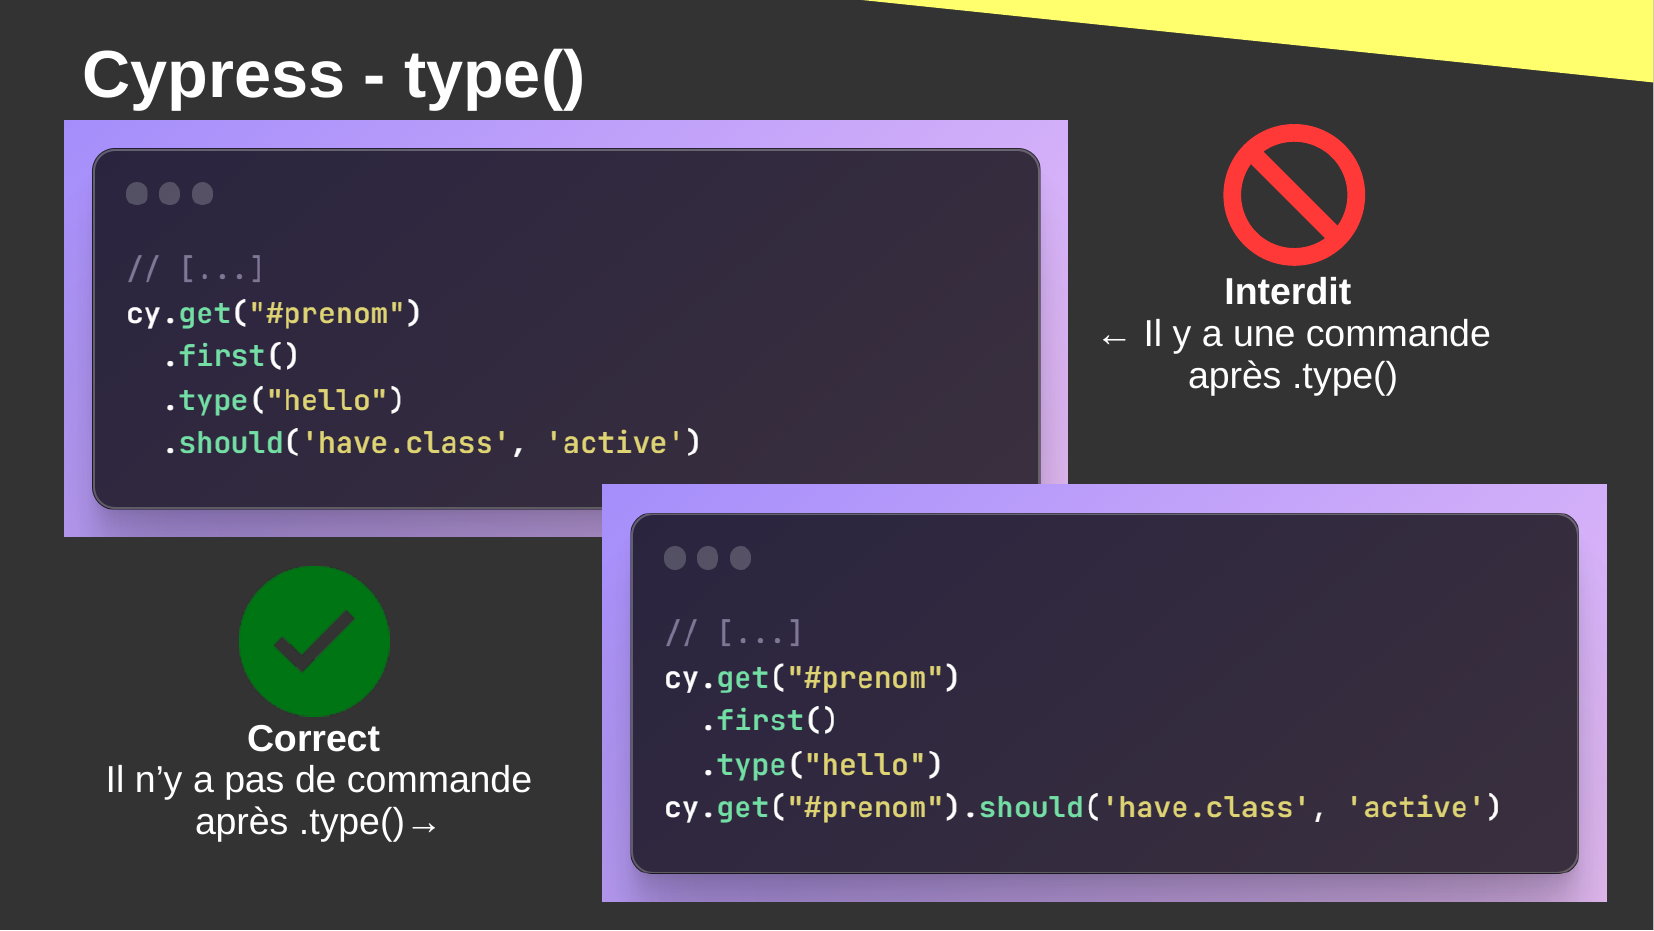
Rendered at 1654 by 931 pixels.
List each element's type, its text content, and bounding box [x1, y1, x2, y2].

text_box Correct Il n’y a pas de commande après .type()→ [23, 709, 615, 851]
text_box [861, 0, 1654, 83]
picture [239, 566, 390, 709]
text_box Interdit ← Il y a une commande après .type() [1039, 263, 1548, 405]
text_box [1223, 124, 1366, 263]
picture [64, 120, 1607, 902]
title Cypress - type() [82, 37, 799, 114]
